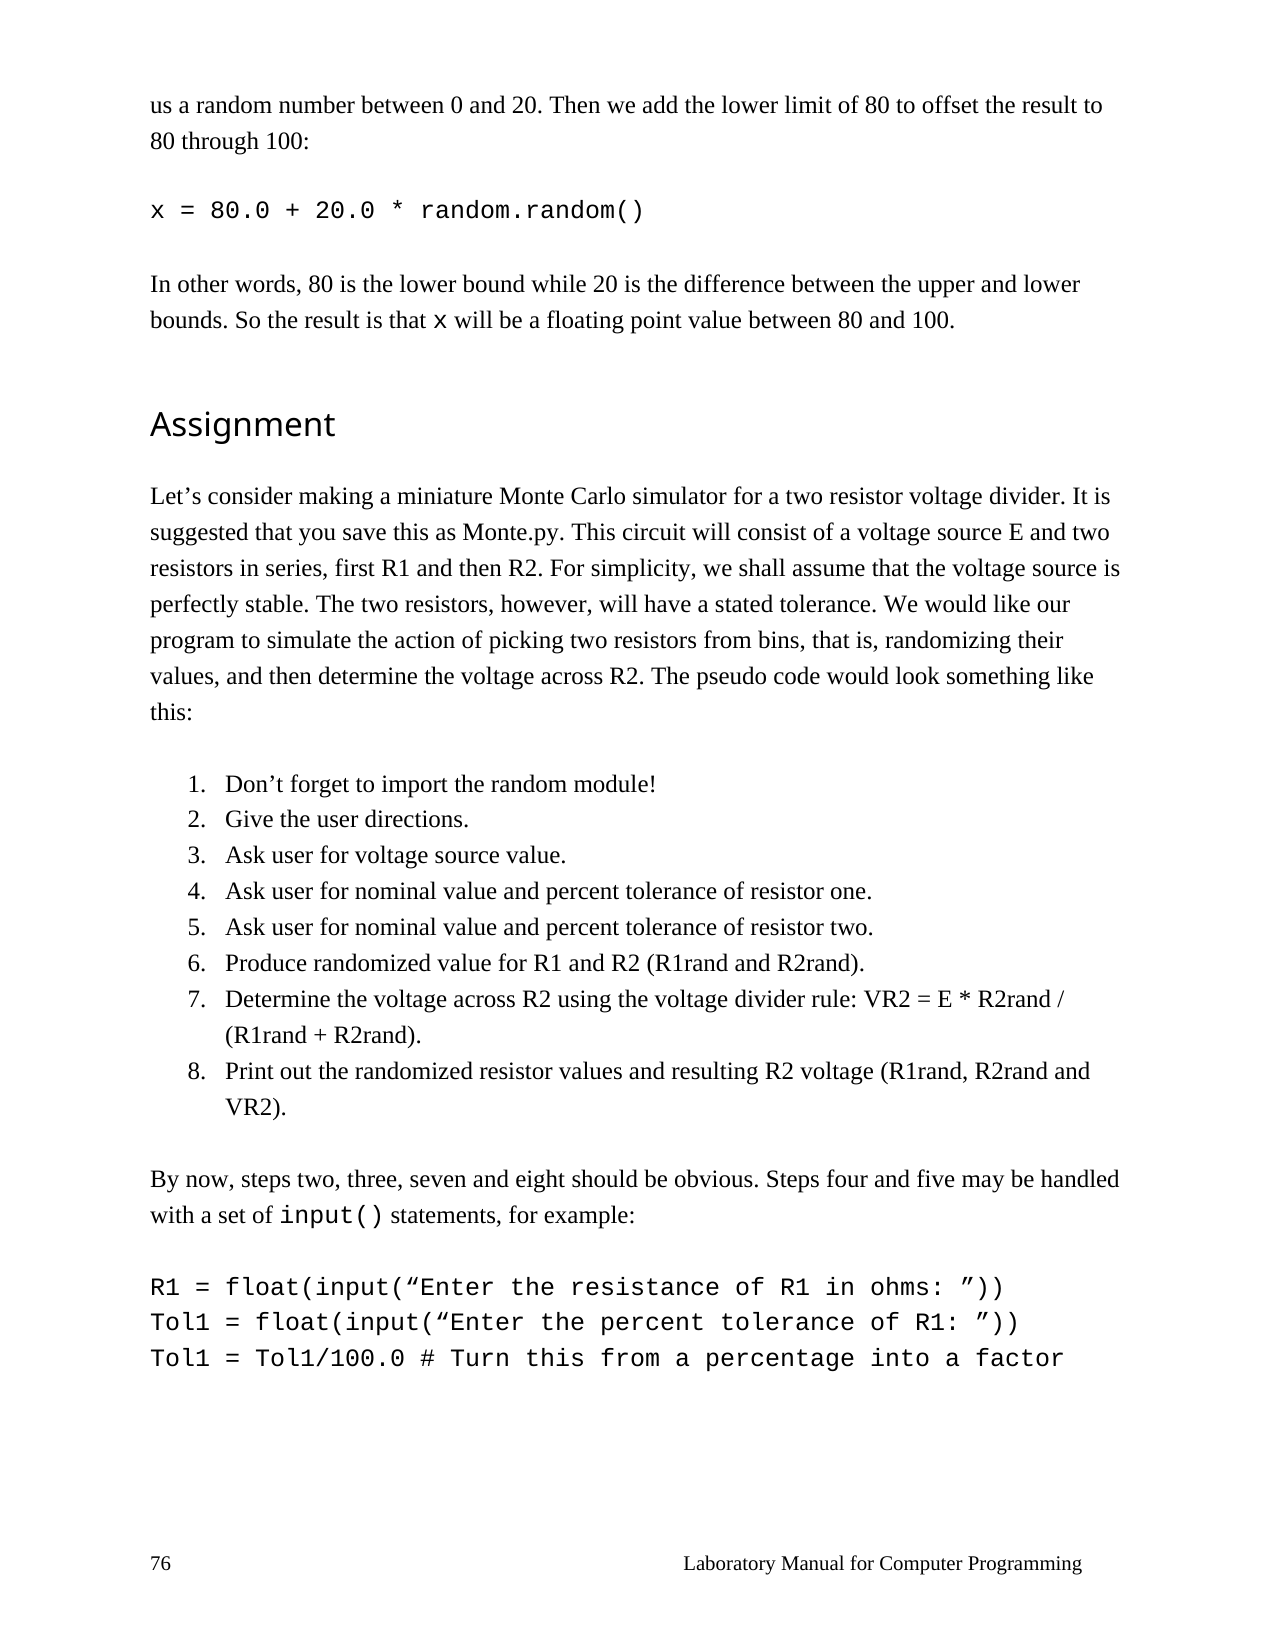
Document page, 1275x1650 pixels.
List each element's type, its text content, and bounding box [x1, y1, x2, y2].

list Ask user for nominal value and percent tolerance of resistor two. [187, 912, 1125, 941]
text us a random number between 0 and 20. Then we add the lower limit of 80 to offset the result to 80 through 100: [150, 90, 1125, 155]
list Ask user for nominal value and percent tolerance of resistor one. [187, 876, 1125, 905]
list Don’t forget to import the random module! [187, 769, 1125, 797]
text x = 80.0 + 20.0 * random.random() [150, 198, 1125, 226]
list Ask user for voltage source value. [187, 841, 1125, 869]
list Print out the randomized resistor values and resulting R2 voltage (R1rand, R2rand and VR2). [187, 1056, 1125, 1121]
text Tol1 = Tol1/100.0 # Turn this from a percentage into a factor [150, 1345, 1125, 1373]
text R1 = float(input(“Enter the resistance of R1 in ohms: ”)) [150, 1274, 1125, 1303]
text In other words, 80 is the lower bound while 20 is the difference between the upper and lower bounds. So the result is that x will be a floating point value between 80 and 100. [150, 269, 1125, 336]
text Let’s consider making a miniature Monte Carlo simulator for a two resistor voltage divider. It is suggested that you save this as Monte.py. This circuit will consist of a voltage source E and two resistors in series, first R1 and then R2. For simplicity, we shall assume that the voltage source is perfectly stable. The two resistors, however, will have a stated tolerance. We would like our program to simulate the action of picking two resistors from bins, that is, randomizing their values, and then determine the voltage across R2. The pseudo code would look something like this: [150, 481, 1125, 726]
list Determine the voltage across R2 using the voltage divider rule: VR2 = E * R2rand / (R1rand + R2rand). [187, 984, 1125, 1049]
text By now, steps two, three, seven and eight should be obvious. Steps four and five may be handled with a set of input() statements, for example: [150, 1164, 1125, 1231]
subtitle Assignment [150, 400, 1125, 446]
list Give the user directions. [187, 804, 1125, 833]
list Produce randomized value for R1 and R2 (R1rand and R2rand). [187, 948, 1125, 977]
text Tol1 = float(input(“Enter the percent tolerance of R1: ”)) [150, 1310, 1125, 1338]
